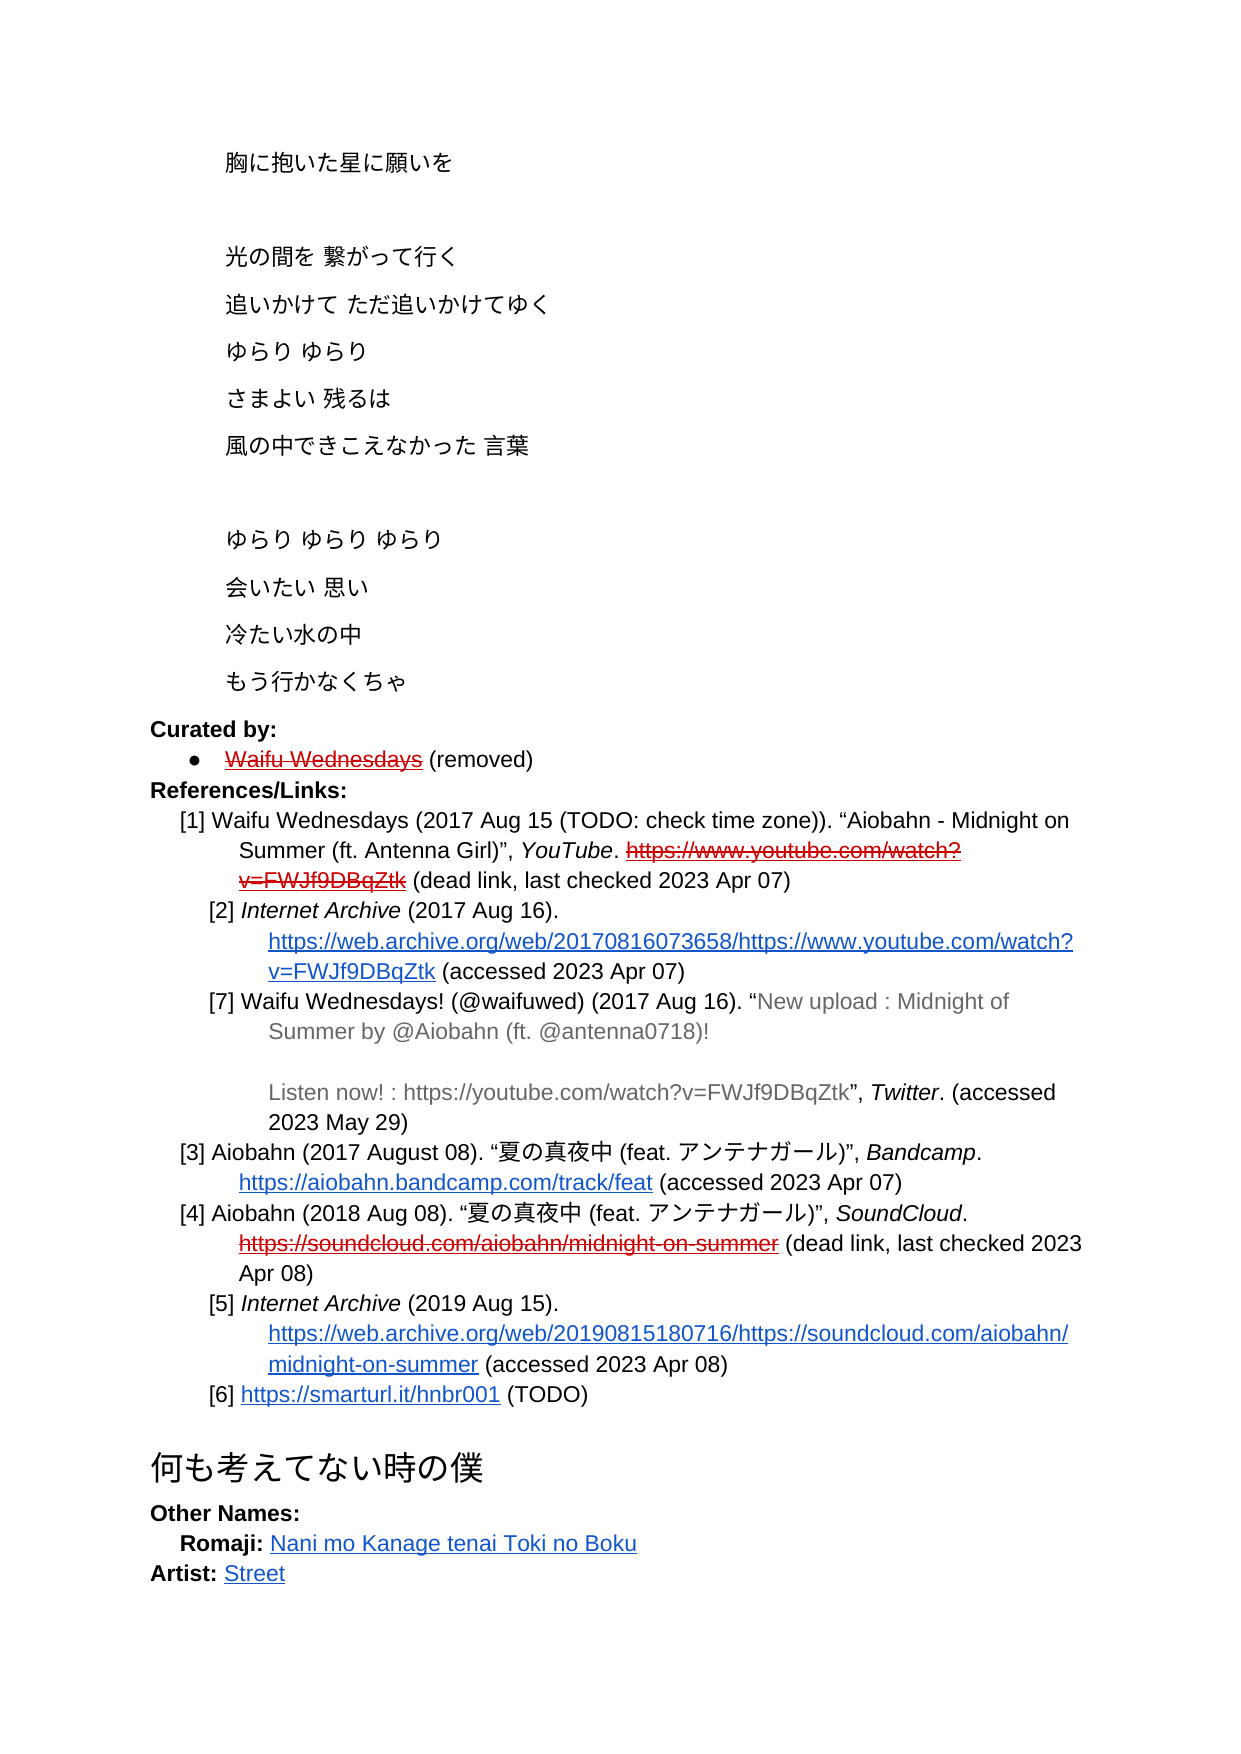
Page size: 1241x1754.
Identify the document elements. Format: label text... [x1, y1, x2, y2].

text [6] https://smarturl.it/hnbr001 (TODO) [209, 1381, 1090, 1407]
text Curated by: [150, 716, 1090, 743]
text Other Names: [150, 1499, 1090, 1526]
text [7] Waifu Wednesdays! (@waifuwed) (2017 Aug 16). “New upload : Midnight of Summer by @Aiobahn (ft. @antenna0718)! Listen now! : https://youtube.com/watch?v=FWJf9DBqZtk”, Twitter. (accessed 2023 May 29) [209, 988, 1090, 1135]
text 会いたい 思い [225, 575, 1090, 601]
text [5] Internet Archive (2019 Aug 15). https://web.archive.org/web/20190815180716/https://soundcloud.com/aiobahn/midnight-on-summer (accessed 2023 Apr 08) [209, 1290, 1090, 1377]
text 冷たい水の中 [225, 622, 1090, 648]
text [1] Waifu Wednesdays (2017 Aug 15 (TODO: check time zone)). “Aiobahn - Midnight on Summer (ft. Antenna Girl)”, YouTube. https://www.youtube.com/watch?v=FWJf9DBqZtk (dead link, last checked 2023 Apr 07) [179, 807, 1090, 894]
text 追いかけて ただ追いかけてゆく [225, 292, 1090, 318]
text ゆらり ゆらり [225, 339, 1090, 365]
text References/Links: [150, 777, 1090, 803]
text 光の間を 繋がって行く [225, 244, 1090, 271]
text [2] Internet Archive (2017 Aug 16). https://web.archive.org/web/20170816073658/https://www.youtube.com/watch?v=FWJf9DBqZtk (accessed 2023 Apr 07) [209, 897, 1090, 984]
subtitle 何も考えてない時の僕 [150, 1448, 1090, 1487]
text 風の中できこえなかった 言葉 [225, 433, 1090, 459]
text 胸に抱いた星に願いを [225, 150, 1090, 176]
text Artist: Street [150, 1560, 1090, 1586]
text もう行かなくちゃ [225, 669, 1090, 695]
text [3] Aiobahn (2017 August 08). “夏​の​真​夜​中 (feat. ア​ン​テ​ナ​ガ​ー​ル​)”, Bandcamp. https://aiobahn.bandcamp.com/track/feat (accessed 2023 Apr 07) [179, 1139, 1090, 1196]
list Waifu Wednesdays (removed) [187, 746, 1090, 773]
text [4] Aiobahn (2018 Aug 08). “夏の真夜中 (feat. アンテナガール)”, SoundCloud. https://soundcloud.com/aiobahn/midnight-on-summer (dead link, last checked 2023 Apr 08) [179, 1199, 1090, 1286]
text さまよい 残るは [225, 386, 1090, 412]
text Romaji: Nani mo Kanage tenai Toki no Boku [179, 1530, 1090, 1556]
text ゆらり ゆらり ゆらり [225, 527, 1090, 554]
